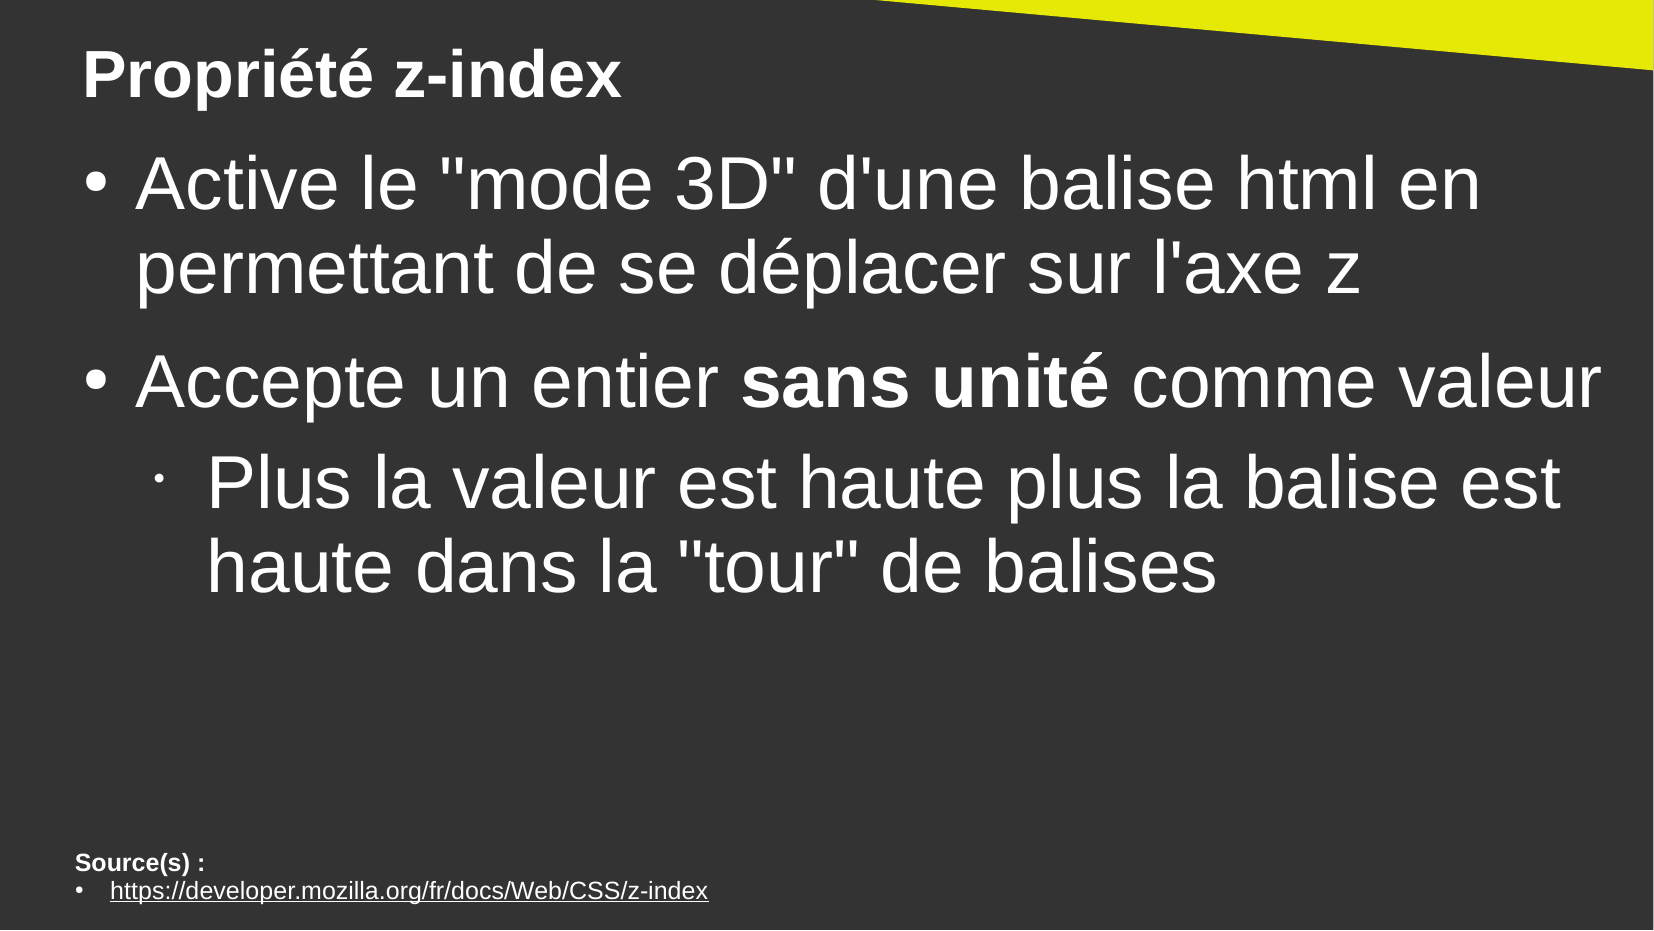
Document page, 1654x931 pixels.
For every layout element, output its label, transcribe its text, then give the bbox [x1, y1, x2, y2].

list Active le "mode 3D" d'une balise html en permettant de se déplacer sur l'axe z Accepte un entier sans unité comme valeur Plus la valeur est haute plus la balise est haute dans la "tour" de balises [64, 141, 1604, 709]
title Propriété z-index [82, 37, 1571, 114]
text_box Source(s) : https://developer.mozilla.org/fr/docs/Web/CSS/z-index [60, 841, 1546, 931]
text_box [875, 0, 1654, 71]
